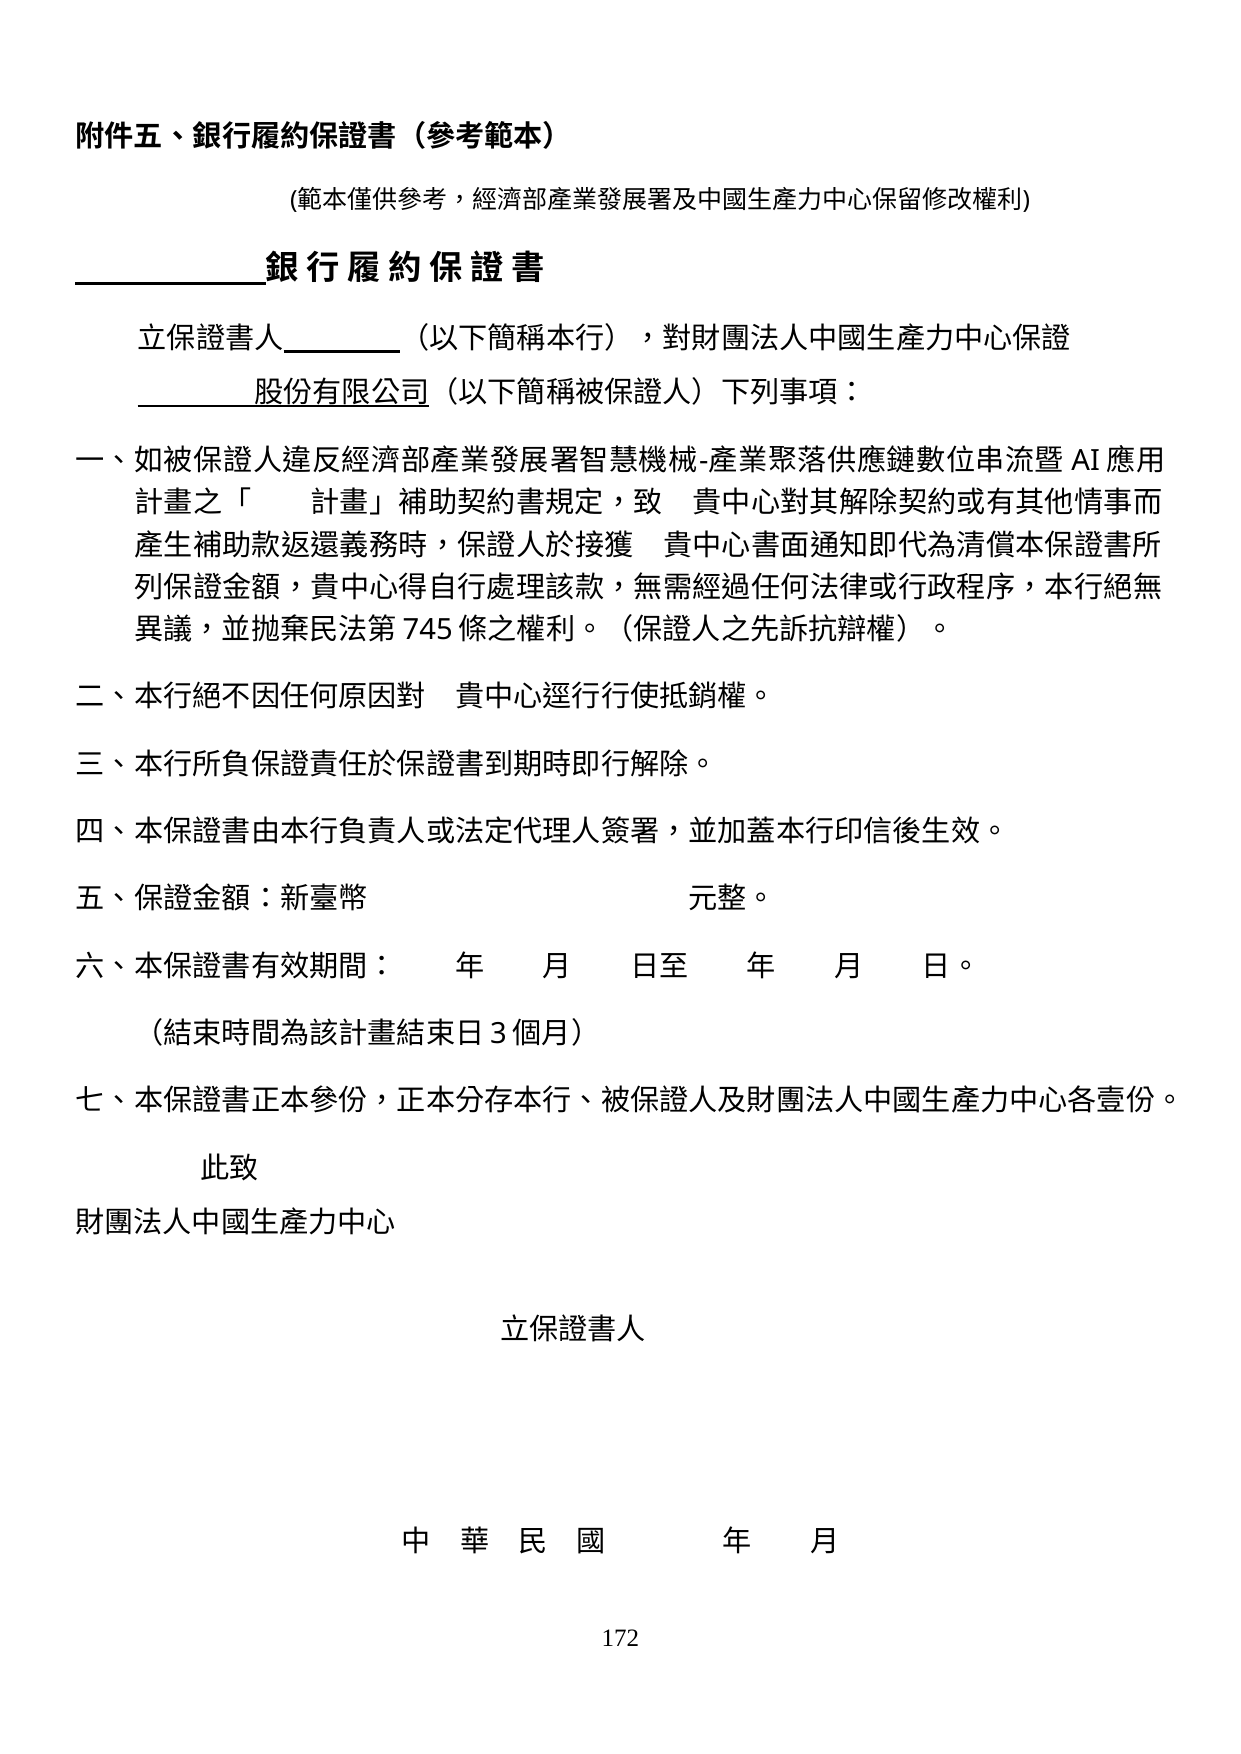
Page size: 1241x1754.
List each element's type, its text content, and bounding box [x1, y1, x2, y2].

text 立保證書人 （以下簡稱本行），對財團法人中國生產力中心保證 [75, 314, 1165, 357]
list 本行所負保證責任於保證書到期時即行解除。 [75, 740, 1165, 783]
text 股份有限公司（以下簡稱被保證人）下列事項： [75, 369, 1165, 411]
list (範本僅供參考，經濟部產業發展署及中國生產力中心保留修改權利) [154, 180, 1165, 216]
list 本保證書正本參份，正本分存本行、被保證人及財團法人中國生產力中心各壹份。 [75, 1077, 1165, 1119]
list 本保證書由本行負責人或法定代理人簽署，並加蓋本行印信後生效。 [75, 808, 1165, 850]
text 銀 行 履 約 保 證 書 [75, 241, 1165, 289]
text 此致 [75, 1144, 1165, 1186]
list 本保證書有效期間： 年 月 日至 年 月 日。 [75, 942, 1165, 984]
list 本行絕不因任何原因對 貴中心逕行行使抵銷權。 [75, 673, 1165, 715]
list 保證金額：新臺幣 元整。 [75, 875, 1165, 917]
text 中 華 民 國 年 月 [75, 1517, 1165, 1559]
text 立保證書人 [75, 1306, 1165, 1348]
list 如被保證人違反經濟部產業發展署智慧機械-產業聚落供應鏈數位串流暨AI應用計畫之「 計畫」補助契約書規定，致 貴中心對其解除契約或有其他情事而產生補助款返還義務時，保證人於接獲 貴中心書面通知即代為清償本保證書所列保證金額，貴中心得自行處理該款，無需經過任何法律或行政程序，本行絕無異議，並抛棄民法第745條之權利。（保證人之先訴抗辯權）。 [75, 436, 1165, 648]
subtitle 、銀行履約保證書（參考範本） [75, 112, 1165, 155]
text （結束時間為該計畫結束日3個月） [134, 1009, 1165, 1052]
text 財團法人中國生產力中心 [75, 1199, 1165, 1241]
